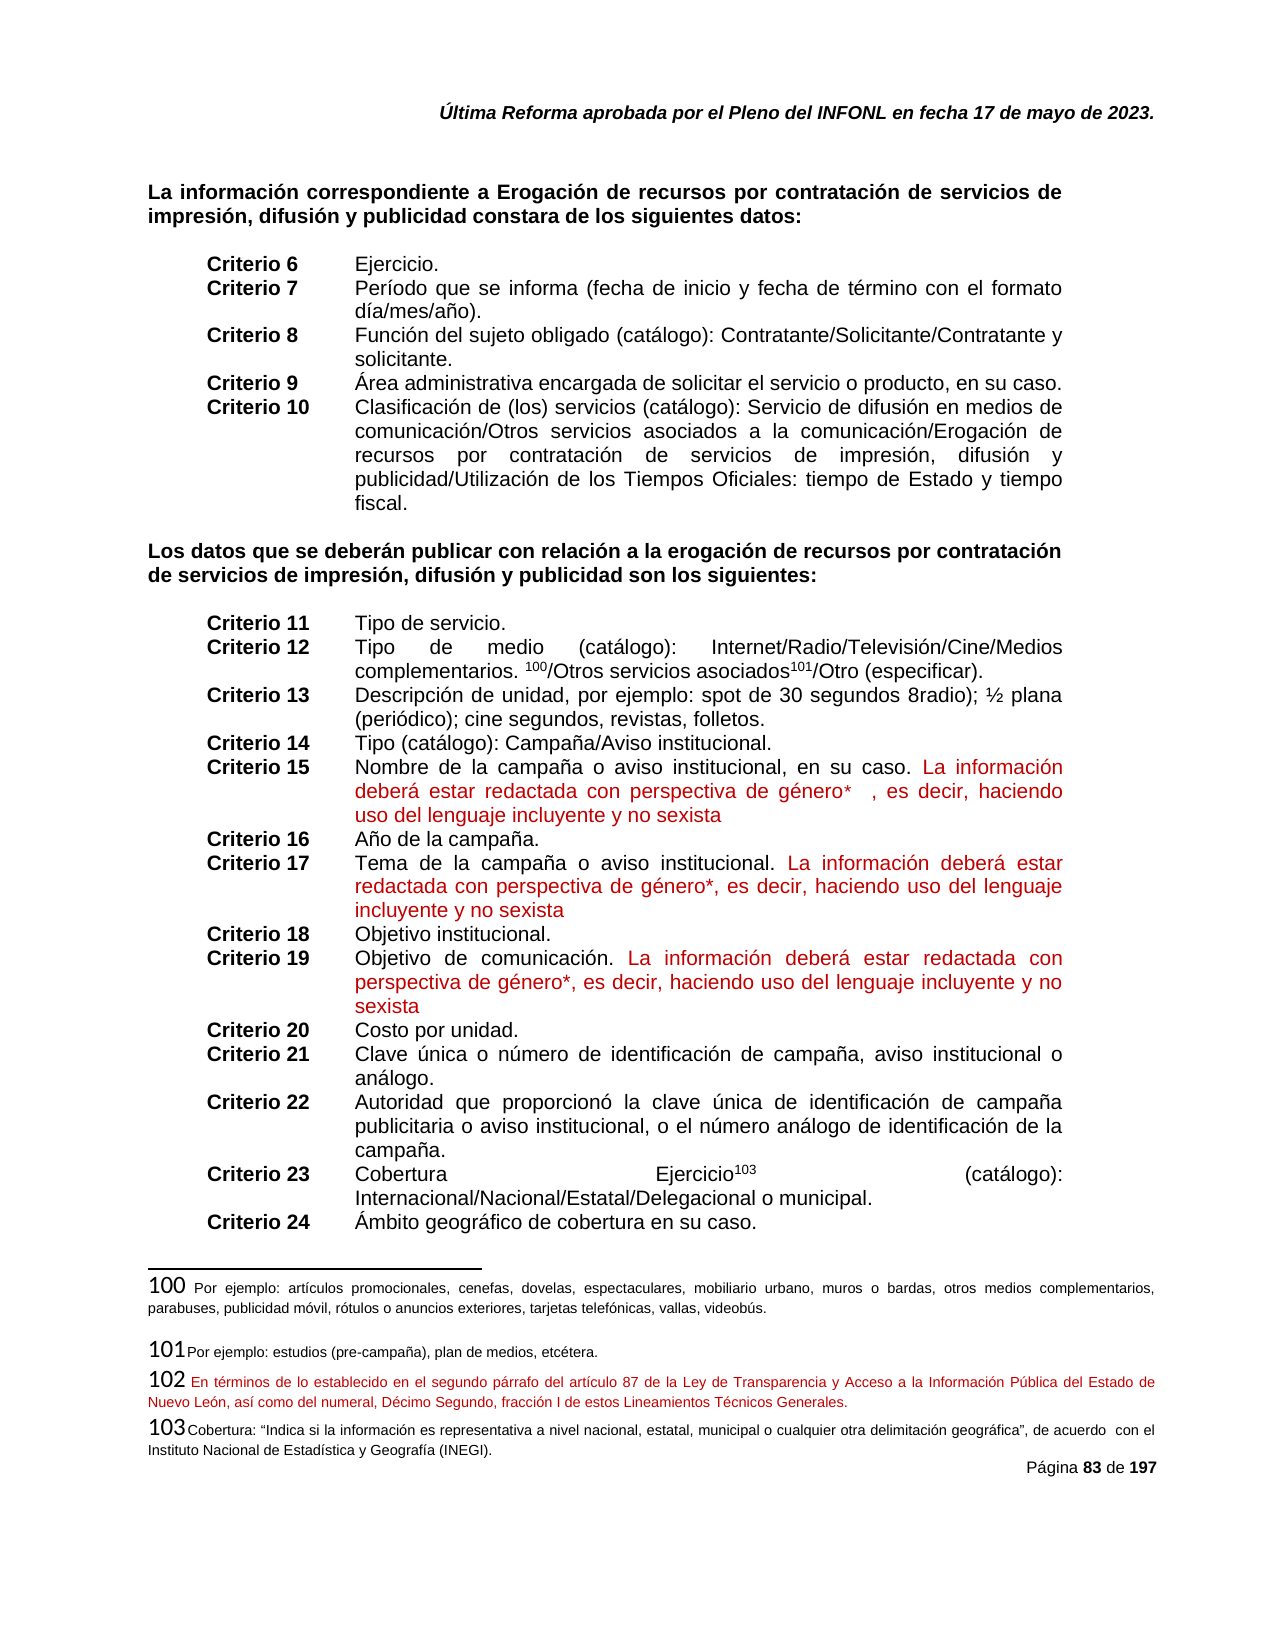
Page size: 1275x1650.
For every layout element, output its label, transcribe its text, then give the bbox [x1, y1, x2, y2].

text Criterio 18 Objetivo institucional. [207, 922, 1063, 946]
text En términos de lo establecido en el segundo párrafo del artículo 87 de la Ley de Transparencia y Acceso a la Información Pública del Estado de Nuevo León, así como del numeral, Décimo Segundo, fracción I de estos Lineamientos Técnicos Generales. [148, 1363, 1157, 1411]
text Criterio 10 Clasificación de (los) servicios (catálogo): Servicio de difusión en medios de comunicación/Otros servicios asociados a la comunicación/Erogación de recursos por contratación de servicios de impresión, difusión y publicidad/Utilización de los Tiempos Oficiales: tiempo de Estado y tiempo fiscal. [207, 395, 1063, 515]
text Criterio 21 Clave única o número de identificación de campaña, aviso institucional o análogo. [207, 1042, 1063, 1090]
text Criterio 22 Autoridad que proporcionó la clave única de identificación de campaña publicitaria o aviso institucional, o el número análogo de identificación de la campaña. [207, 1090, 1063, 1162]
text Criterio 14 Tipo (catálogo): Campaña/Aviso institucional. [207, 731, 1063, 754]
text Criterio 12 Tipo de medio (catálogo): Internet/Radio/Televisión/Cine/Medios complementarios. /Otros servicios asociados/Otro (especificar). [207, 635, 1063, 683]
text Por ejemplo: estudios (pre-campaña), plan de medios, etcétera. [148, 1333, 1157, 1363]
text Criterio 9 Área administrativa encargada de solicitar el servicio o producto, en su caso. [207, 371, 1063, 395]
text Criterio 7 Período que se informa (fecha de inicio y fecha de término con el formato día/mes/año). [207, 275, 1063, 323]
text Criterio 20 Costo por unidad. [207, 1018, 1063, 1042]
text Criterio 23 Cobertura Ejercicio (catálogo): Internacional/Nacional/Estatal/Delegacional o municipal. [207, 1162, 1063, 1210]
text Por ejemplo: artículos promocionales, cenefas, dovelas, espectaculares, mobiliario urbano, muros o bardas, otros medios complementarios, parabuses, publicidad móvil, rótulos o anuncios exteriores, tarjetas telefónicas, vallas, videobús. [148, 1269, 1157, 1316]
text Criterio 13 Descripción de unidad, por ejemplo: spot de 30 segundos 8radio); ½ plana (periódico); cine segundos, revistas, folletos. [207, 683, 1063, 731]
text Los datos que se deberán publicar con relación a la erogación de recursos por contratación de servicios de impresión, difusión y publicidad son los siguientes: [148, 539, 1063, 587]
text Criterio 16 Año de la campaña. [207, 826, 1063, 850]
text Criterio 15 Nombre de la campaña o aviso institucional, en su caso. La información deberá estar redactada con perspectiva de género*, es decir, haciendo uso del lenguaje incluyente y no sexista [207, 754, 1063, 826]
text Cobertura: “Indica si la información es representativa a nivel nacional, estatal, municipal o cualquier otra delimitación geográfica”, de acuerdo con el Instituto Nacional de Estadística y Geografía (INEGI). [148, 1411, 1157, 1458]
text Criterio 19 Objetivo de comunicación. La información deberá estar redactada con perspectiva de género*, es decir, haciendo uso del lenguaje incluyente y no sexista [207, 946, 1063, 1018]
text La información correspondiente a Erogación de recursos por contratación de servicios de impresión, difusión y publicidad constara de los siguientes datos: [148, 179, 1063, 227]
text Criterio 24 Ámbito geográfico de cobertura en su caso. [207, 1210, 1063, 1234]
text Criterio 6 Ejercicio. [207, 251, 1063, 275]
text Criterio 8 Función del sujeto obligado (catálogo): Contratante/Solicitante/Contratante y solicitante. [207, 323, 1063, 371]
text Criterio 17 Tema de la campaña o aviso institucional. La información deberá estar redactada con perspectiva de género*, es decir, haciendo uso del lenguaje incluyente y no sexista [207, 850, 1063, 922]
text Criterio 11 Tipo de servicio. [207, 611, 1063, 635]
